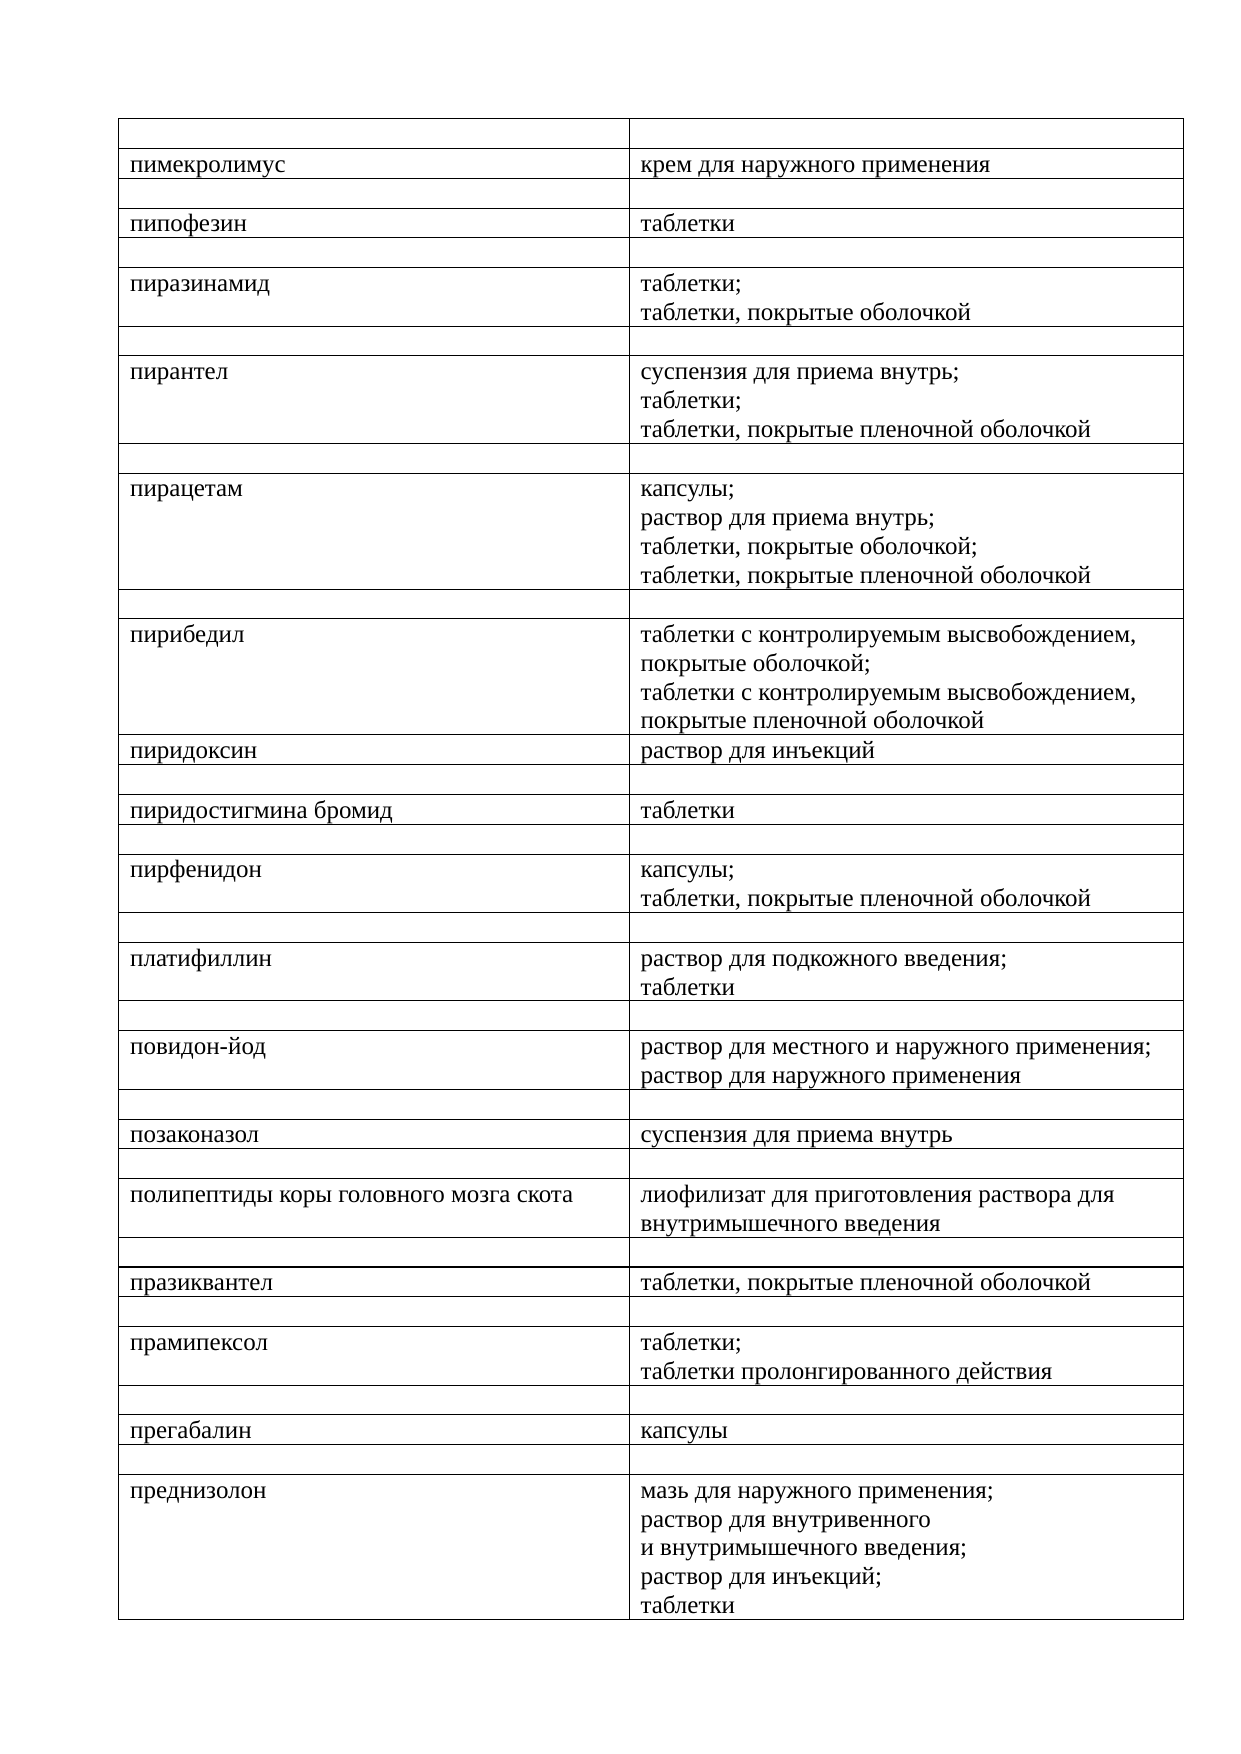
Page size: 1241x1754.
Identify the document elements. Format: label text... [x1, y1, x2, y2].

table_cell [630, 913, 1183, 942]
table_cell лиофилизат для приготовления раствора для внутримышечного введения [630, 1179, 1183, 1237]
table_cell [119, 444, 629, 472]
table_cell [630, 119, 1183, 148]
table_cell таблетки [630, 795, 1183, 824]
table_cell [630, 825, 1183, 853]
table_cell [119, 1297, 629, 1326]
table_cell прегабалин [119, 1415, 629, 1444]
table_cell таблетки, покрытые пленочной оболочкой [630, 1268, 1183, 1296]
table_cell [119, 913, 629, 942]
table_cell [630, 327, 1183, 355]
table_cell пиридоксин [119, 735, 629, 764]
table_cell [119, 1090, 629, 1118]
table_cell суспензия для приема внутрь; таблетки; таблетки, покрытые пленочной оболочкой [630, 356, 1183, 443]
table_cell [119, 590, 629, 618]
table_cell позаконазол [119, 1120, 629, 1148]
table_cell [119, 1238, 629, 1266]
table_cell таблетки; таблетки пролонгированного действия [630, 1327, 1183, 1384]
table_cell [630, 765, 1183, 794]
table_cell раствор для местного и наружного применения; раствор для наружного применения [630, 1031, 1183, 1089]
table_cell преднизолон [119, 1475, 629, 1619]
table_cell крем для наружного применения [630, 149, 1183, 178]
table_cell суспензия для приема внутрь [630, 1120, 1183, 1148]
table_cell [119, 238, 629, 267]
table_cell пирацетам [119, 474, 629, 588]
table_cell [630, 1090, 1183, 1118]
table_cell [119, 327, 629, 355]
table_cell [630, 238, 1183, 267]
table_cell пимекролимус [119, 149, 629, 178]
table_cell прамипексол [119, 1327, 629, 1384]
table_cell пирантел [119, 356, 629, 443]
table_cell [630, 1001, 1183, 1030]
table_cell [119, 1386, 629, 1414]
table_cell таблетки с контролируемым высвобождением, покрытые оболочкой; таблетки с контролируемым высвобождением, покрытые пленочной оболочкой [630, 619, 1183, 734]
table_cell [630, 1297, 1183, 1326]
table_cell капсулы; таблетки, покрытые пленочной оболочкой [630, 855, 1183, 912]
table_cell [630, 1386, 1183, 1414]
table_cell таблетки; таблетки, покрытые оболочкой [630, 268, 1183, 326]
table_cell пиразинамид [119, 268, 629, 326]
table_cell [630, 444, 1183, 472]
table_cell [630, 1238, 1183, 1266]
table_cell раствор для подкожного введения; таблетки [630, 943, 1183, 1000]
table_cell платифиллин [119, 943, 629, 1000]
table_cell полипептиды коры головного мозга скота [119, 1179, 629, 1237]
table_cell [119, 1149, 629, 1178]
table_cell раствор для инъекций [630, 735, 1183, 764]
table_cell празиквантел [119, 1268, 629, 1296]
table_cell повидон-йод [119, 1031, 629, 1089]
table_cell пипофезин [119, 209, 629, 237]
table_cell [630, 1445, 1183, 1474]
table_cell [119, 119, 629, 148]
table_cell [119, 765, 629, 794]
table_cell [630, 1149, 1183, 1178]
table_cell [119, 1445, 629, 1474]
table_cell пирибедил [119, 619, 629, 734]
table_cell мазь для наружного применения; раствор для внутривенного и внутримышечного введения; раствор для инъекций; таблетки [630, 1475, 1183, 1619]
table_cell [119, 825, 629, 853]
table_cell пирфенидон [119, 855, 629, 912]
table_cell капсулы [630, 1415, 1183, 1444]
table_cell [119, 179, 629, 207]
table_cell капсулы; раствор для приема внутрь; таблетки, покрытые оболочкой; таблетки, покрытые пленочной оболочкой [630, 474, 1183, 588]
table_cell [630, 179, 1183, 207]
table_cell таблетки [630, 209, 1183, 237]
table_cell [630, 590, 1183, 618]
table_cell пиридостигмина бромид [119, 795, 629, 824]
table_cell [119, 1001, 629, 1030]
